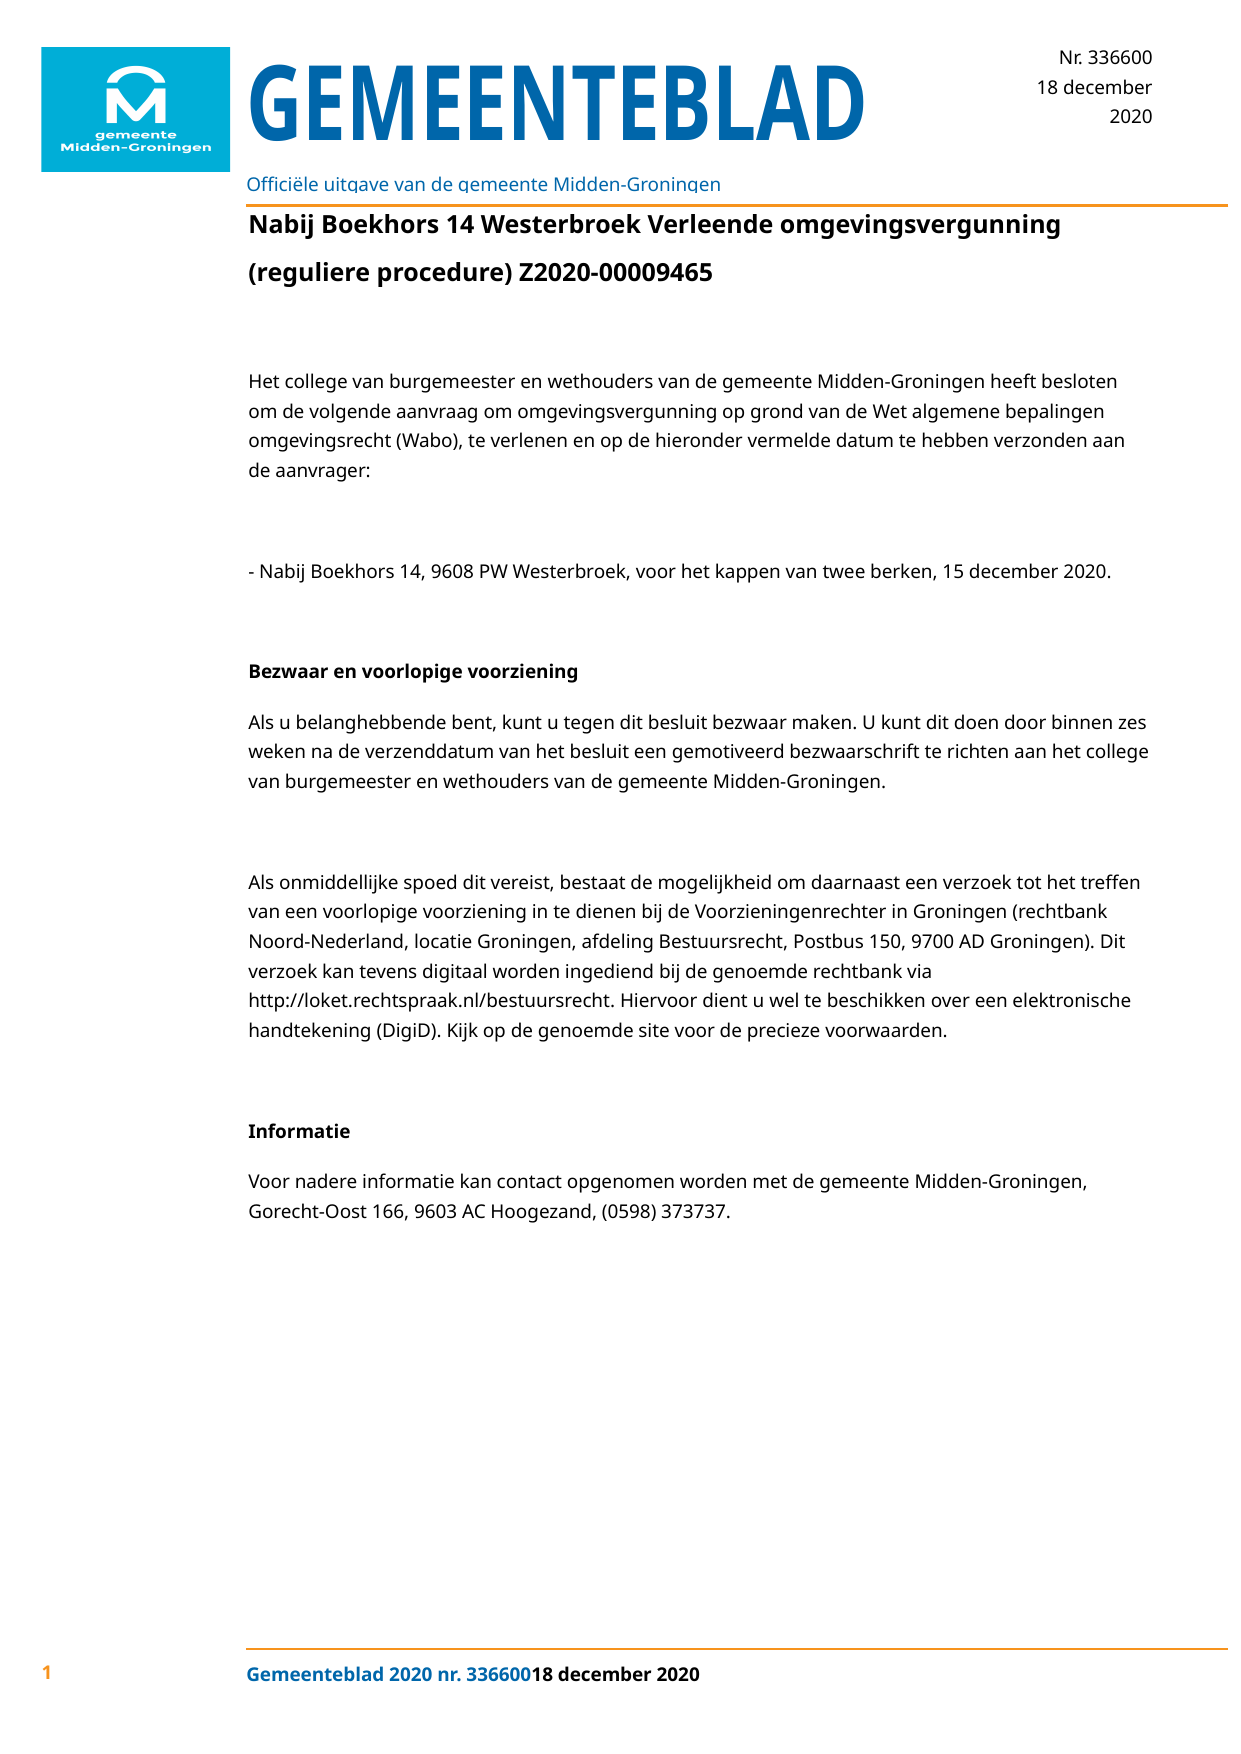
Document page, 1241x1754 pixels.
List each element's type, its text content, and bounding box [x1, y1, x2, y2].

picture [107, 89, 165, 122]
text Het college van burgemeester en wethouders van de gemeente Midden-Groningen heeft besloten om de volgende aanvraag om omgevingsvergunning op grond van de Wet algemene bepalingen omgevingsrecht (Wabo), te verlenen en op de hieronder vermelde datum te hebben verzonden aan de aanvrager: [248, 368, 1152, 483]
text Als onmiddellijke spoed dit vereist, bestaat de mogelijkheid om daarnaast een verzoek tot het treffen van een voorlopige voorziening in te dienen bij de Voorzieningenrechter in Groningen (rechtbank Noord-Nederland, locatie Groningen, afdeling Bestuursrecht, Postbus 150, 9700 AD Groningen). Dit verzoek kan tevens digitaal worden ingediend bij de genoemde rechtbank via http://loket.rechtspraak.nl/bestuursrecht. Hiervoor dient u wel te beschikken over een elektronische handtekening (DigiD). Kijk op de genoemde site voor de precieze voorwaarden. [248, 869, 1152, 1043]
picture [108, 66, 164, 82]
text Voor nadere informatie kan contact opgenomen worden met de gemeente Midden-Groningen, Gorecht-Oost 166, 9603 AC Hoogezand, (0598) 373737. [248, 1168, 1152, 1224]
text Als u belanghebbende bent, kunt u tegen dit besluit bezwaar maken. U kunt dit doen door binnen zes weken na de verzenddatum van het besluit een gemotiveerd bezwaarschrift te richten aan het college van burgemeester en wethouders van de gemeente Midden-Groningen. [248, 709, 1152, 794]
picture [184, 146, 190, 153]
text - Nabij Boekhors 14, 9608 PW Westerbroek, voor het kappen van twee berken, 15 december 2020. [248, 558, 1152, 584]
text Bezwaar en voorlopige voorziening [248, 659, 1152, 684]
text Informatie [248, 1118, 1152, 1144]
text Nabij Boekhors 14 Westerbroek Verleende omgevingsvergunning (reguliere procedure) Z2020-00009465 [248, 207, 1152, 288]
